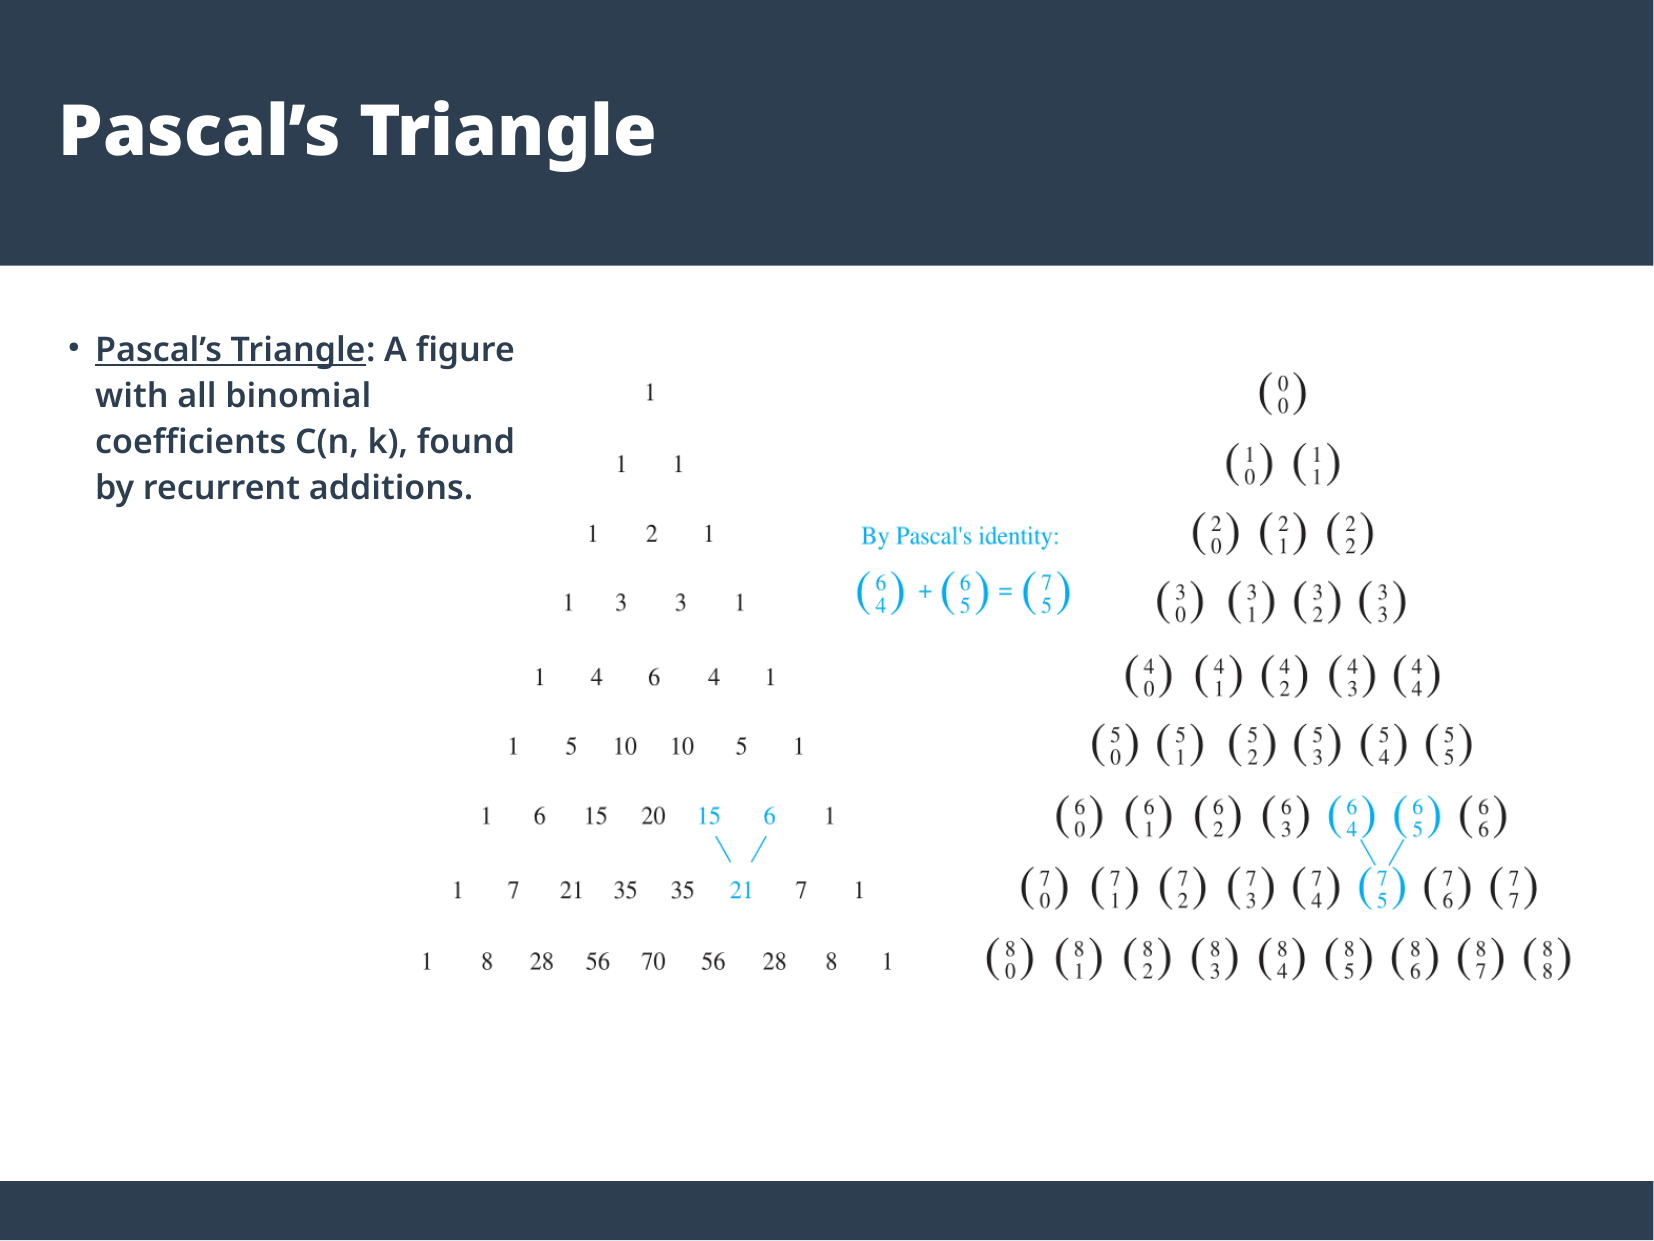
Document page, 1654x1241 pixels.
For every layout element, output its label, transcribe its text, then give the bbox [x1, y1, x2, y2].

list Pascal’s Triangle: A figure with all binomial coefficients C(n, k), found by recurrent additions. [59, 324, 541, 541]
picture [391, 353, 1601, 1110]
title Pascal’s Triangle [59, 49, 1595, 207]
